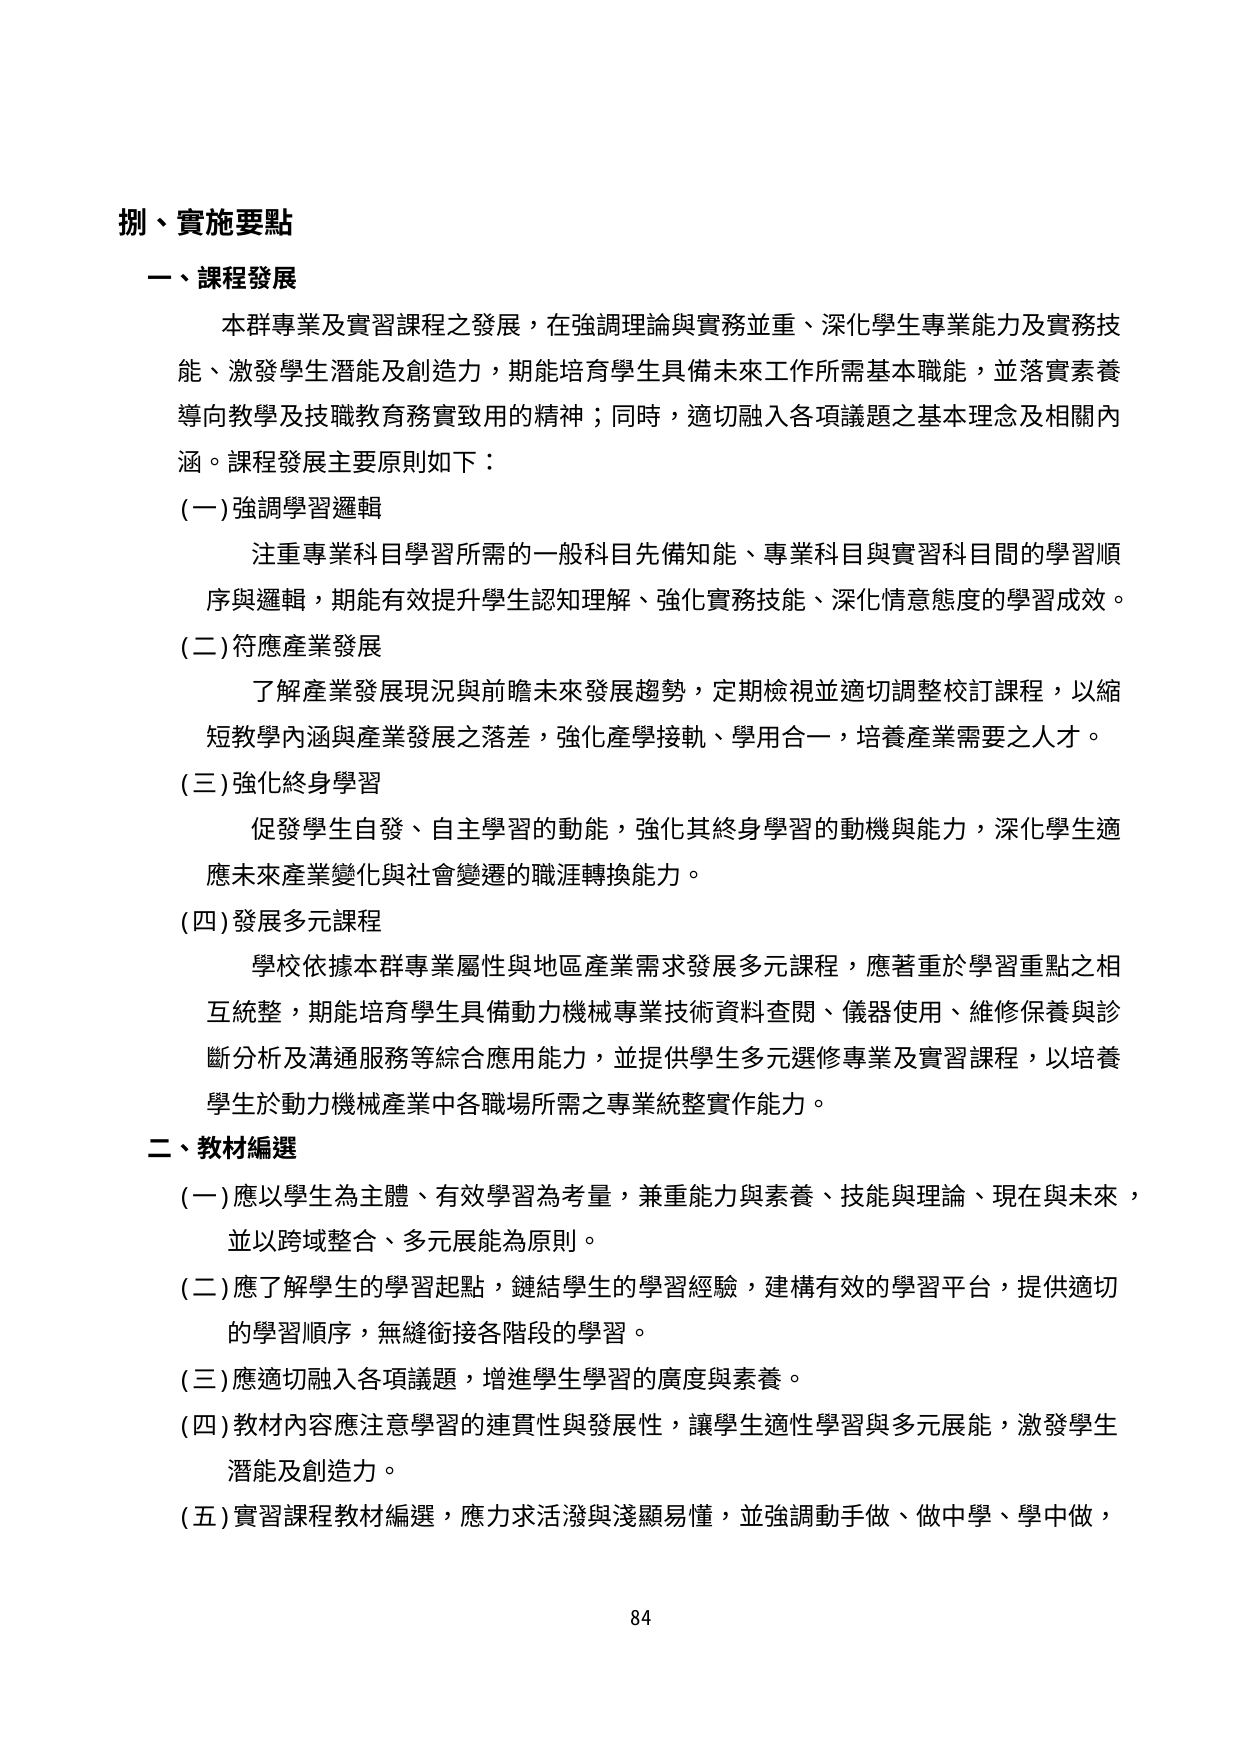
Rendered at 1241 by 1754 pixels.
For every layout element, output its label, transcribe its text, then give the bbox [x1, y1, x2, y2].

text 注重專業科目學習所需的一般科目先備知能、專業科目與實習科目間的學習順序與邏輯，期能有效提升學生認知理解、強化實務技能、深化情意態度的學習成效。 [207, 525, 1122, 617]
text 了解產業發展現況與前瞻未來發展趨勢，定期檢視並適切調整校訂課程，以縮短教學內涵與產業發展之落差，強化產學接軌、學用合一，培養產業需要之人才。 [207, 663, 1122, 754]
text 本群專業及實習課程之發展，在強調理論與實務並重、深化學生專業能力及實務技能、激發學生潛能及創造力，期能培育學生具備未來工作所需基本職能，並落實素養導向教學及技職教育務實致用的精神；同時，適切融入各項議題之基本理念及相關內涵。課程發展主要原則如下： [177, 296, 1122, 479]
text (一)應以學生為主體、有效學習為考量，兼重能力與素養、技能與理論、現在與未來，並以跨域整合、多元展能為原則。 [177, 1167, 1122, 1259]
text (四)教材內容應注意學習的連貫性與發展性，讓學生適性學習與多元展能，激發學生潛能及創造力。 [177, 1396, 1122, 1488]
text (一)強調學習邏輯 [177, 479, 1122, 525]
text (二)應了解學生的學習起點，鏈結學生的學習經驗，建構有效的學習平台，提供適切的學習順序，無縫銜接各階段的學習。 [177, 1259, 1122, 1350]
text (四)發展多元課程 [177, 892, 1122, 938]
text 二、教材編選 [118, 1121, 1122, 1167]
text (五)實習課程教材編選，應力求活潑與淺顯易懂，並強調動手做、做中學、學中做， [177, 1488, 1122, 1534]
text (二)符應產業發展 [177, 617, 1122, 663]
text (三)強化終身學習 [177, 754, 1122, 800]
text (三)應適切融入各項議題，增進學生學習的廣度與素養。 [177, 1350, 1122, 1396]
text 捌、實施要點 [118, 197, 1122, 243]
text 促發學生自發、自主學習的動能，強化其終身學習的動機與能力，深化學生適應未來產業變化與社會變遷的職涯轉換能力。 [207, 800, 1122, 892]
text 一、課程發展 [118, 250, 1122, 296]
text 學校依據本群專業屬性與地區產業需求發展多元課程，應著重於學習重點之相互統整，期能培育學生具備動力機械專業技術資料查閱、儀器使用、維修保養與診斷分析及溝通服務等綜合應用能力，並提供學生多元選修專業及實習課程，以培養學生於動力機械產業中各職場所需之專業統整實作能力。 [207, 938, 1122, 1121]
